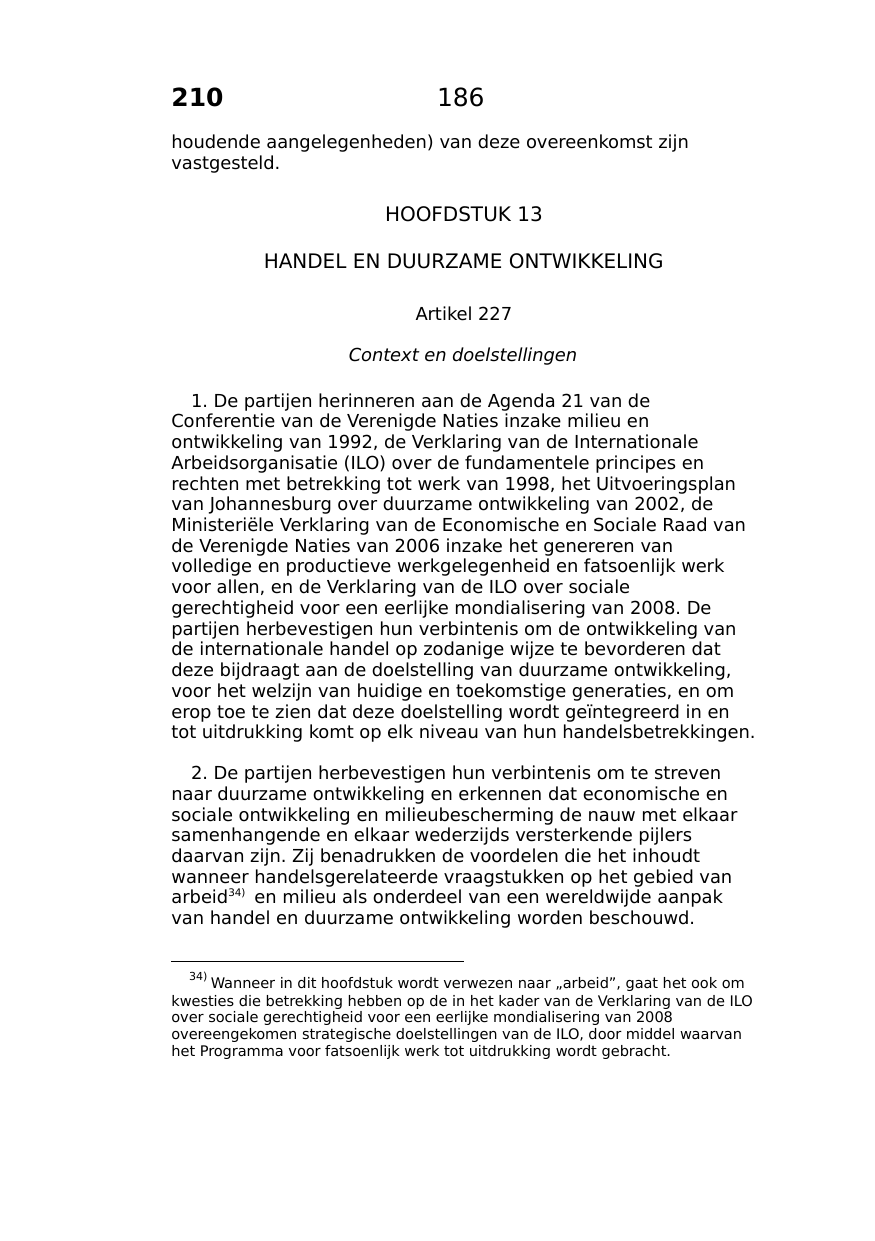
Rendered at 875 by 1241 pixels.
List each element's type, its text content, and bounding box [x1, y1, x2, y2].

text Wanneer in dit hoofdstuk wordt verwezen naar „arbeid”, gaat het ook om kwesties die betrekking hebben op de in het kader van de Verklaring van de ILO over sociale gerechtigheid voor een eerlijke mondialisering van 2008 overeengekomen strategische doelstellingen van de ILO, door middel waarvan het Programma voor fatsoenlijk werk tot uitdrukking wordt gebracht. [171, 970, 756, 1060]
text houdende aangelegenheden) van deze overeenkomst zijn vastgesteld. [171, 132, 756, 173]
subtitle HOOFDSTUK 13 HANDEL EN DUURZAME ONTWIKKELING [171, 203, 756, 273]
text 2. De partijen herbevestigen hun verbintenis om te streven naar duurzame ontwikkeling en erkennen dat economische en sociale ontwikkeling en milieubescherming de nauw met elkaar samenhangende en elkaar wederzijds versterkende pijlers daarvan zijn. Zij benadrukken de voordelen die het inhoudt wanneer handelsgerelateerde vraagstukken op het gebied van arbeid en milieu als onderdeel van een wereldwijde aanpak van handel en duurzame ontwikkeling worden beschouwd. [171, 763, 756, 929]
subtitle Artikel 227 Context en doelstellingen [171, 303, 756, 366]
text 1. De partijen herinneren aan de Agenda 21 van de Conferentie van de Verenigde Naties inzake milieu en ontwikkeling van 1992, de Verklaring van de Internationale Arbeidsorganisatie (ILO) over de fundamentele principes en rechten met betrekking tot werk van 1998, het Uitvoeringsplan van Johannesburg over duurzame ontwikkeling van 2002, de Ministeriële Verklaring van de Economische en Sociale Raad van de Verenigde Naties van 2006 inzake het genereren van volledige en productieve werkgelegenheid en fatsoenlijk werk voor allen, en de Verklaring van de ILO over sociale gerechtigheid voor een eerlijke mondialisering van 2008. De partijen herbevestigen hun verbintenis om de ontwikkeling van de internationale handel op zodanige wijze te bevorderen dat deze bijdraagt aan de doelstelling van duurzame ontwikkeling, voor het welzijn van huidige en toekomstige generaties, en om erop toe te zien dat deze doelstelling wordt geïntegreerd in en tot uitdrukking komt op elk niveau van hun handelsbetrekkingen. [171, 391, 756, 743]
